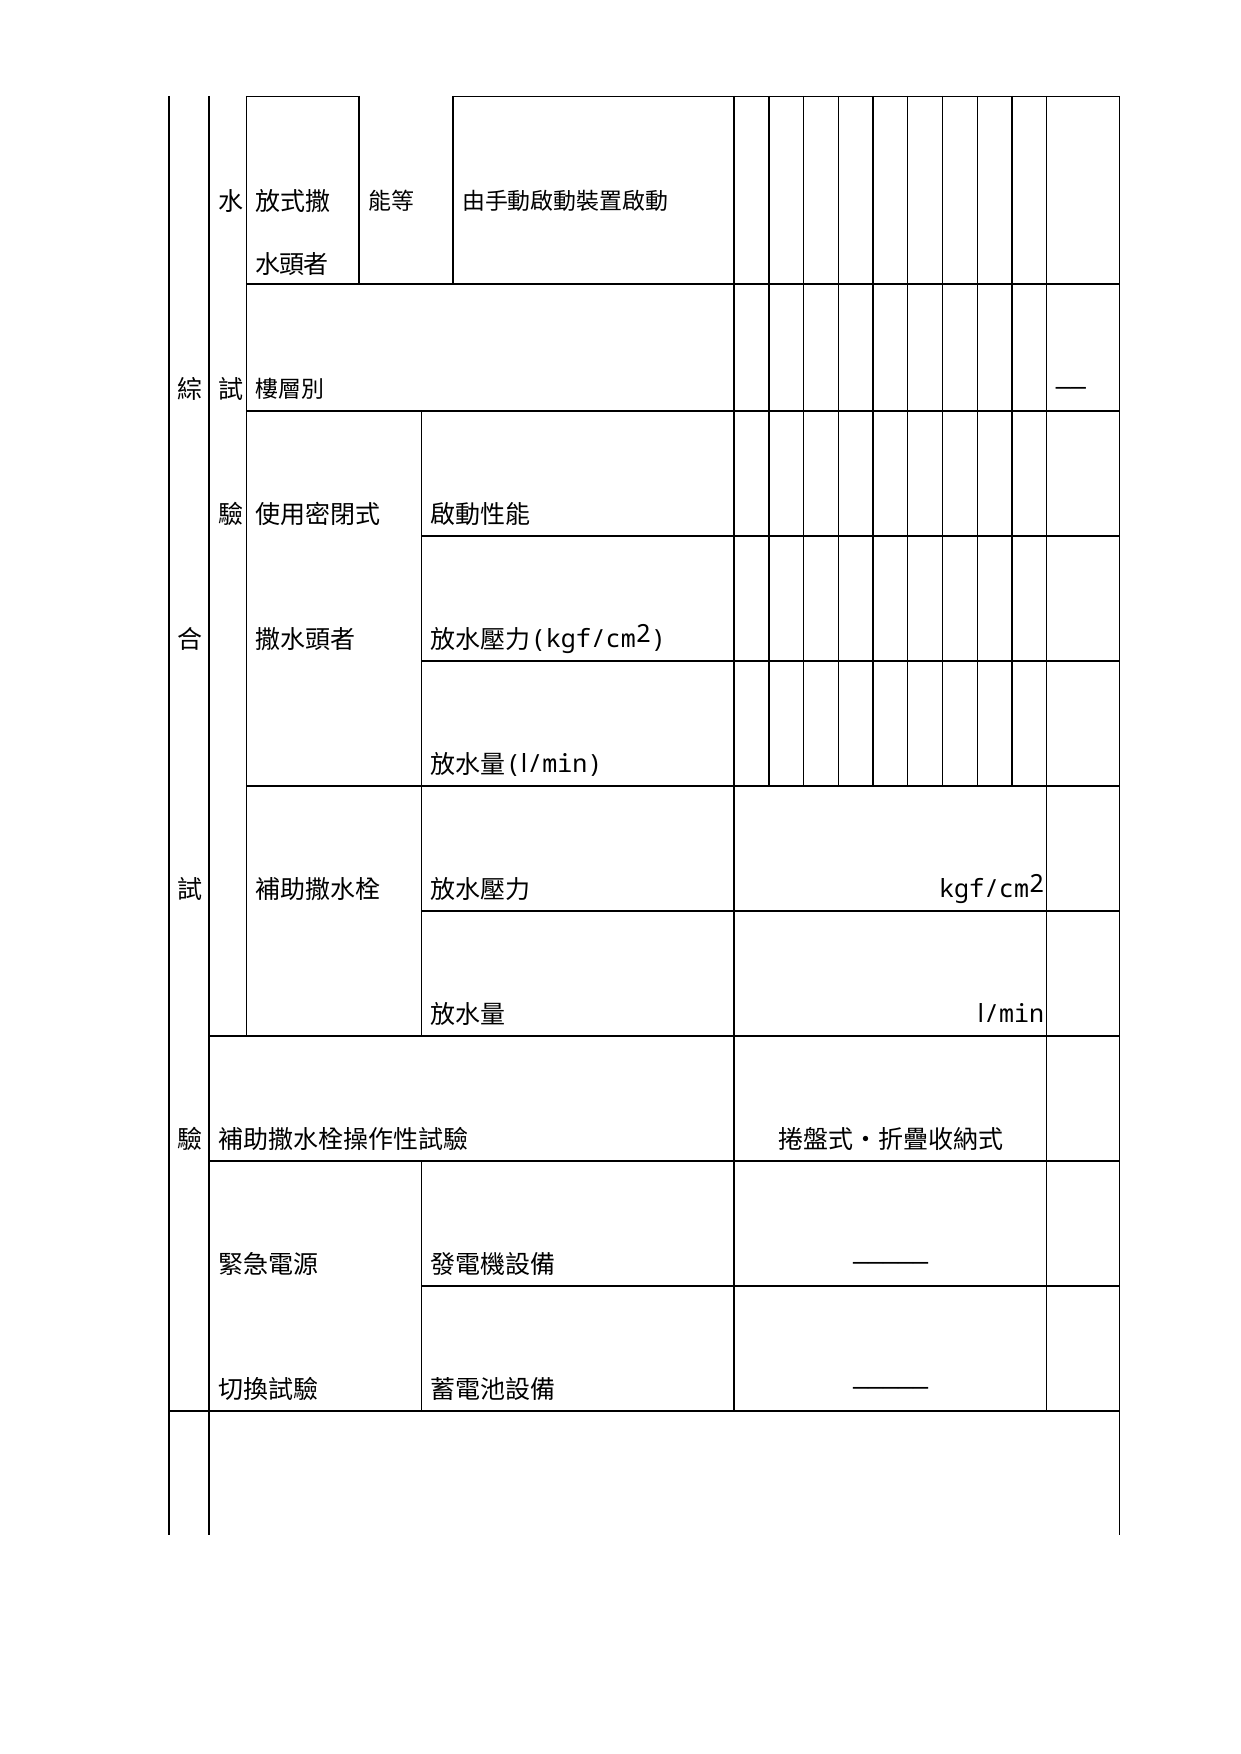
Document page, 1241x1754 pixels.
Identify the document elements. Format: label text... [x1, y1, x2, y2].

table_cell [210, 535, 246, 660]
table_cell 驗 [210, 410, 246, 535]
table_cell [874, 537, 907, 660]
table_cell [874, 412, 907, 535]
table_cell [1047, 1287, 1119, 1410]
table_cell [770, 285, 803, 410]
table_cell [170, 1412, 208, 1535]
table_cell [770, 412, 803, 535]
table_cell kgf/cm2 [735, 787, 1046, 910]
table_cell [210, 785, 246, 910]
table_cell [804, 662, 838, 785]
table_cell [170, 1160, 208, 1285]
table_cell [804, 537, 838, 660]
table_cell [908, 662, 942, 785]
table_cell [247, 1412, 422, 1535]
table_cell 放水量(l/min) [422, 662, 733, 785]
table_cell [735, 537, 768, 660]
table_cell [770, 662, 803, 785]
table_cell [978, 662, 1011, 785]
table_cell ── [1047, 285, 1119, 410]
table_cell [908, 412, 942, 535]
table_cell [908, 285, 942, 410]
table_cell [978, 97, 1011, 283]
table_cell [943, 285, 977, 410]
table_cell [978, 412, 1011, 535]
table_cell [908, 537, 942, 660]
table_cell [770, 537, 803, 660]
table_cell [210, 1412, 247, 1535]
table_cell 水 [210, 96, 246, 283]
table_cell 能等 [360, 96, 452, 283]
table_cell 合 [170, 535, 208, 660]
table_cell 樓層別 [247, 285, 733, 410]
table_cell ───── [735, 1162, 1046, 1285]
table_cell [874, 662, 907, 785]
table_cell [839, 537, 872, 660]
table_cell 緊急電源 切換試驗 [210, 1162, 421, 1410]
table_cell [839, 285, 872, 410]
table_cell 蓄電池設備 [422, 1287, 733, 1410]
table_cell [874, 97, 907, 283]
table_cell [1047, 97, 1119, 283]
table_cell [170, 910, 208, 1035]
table_cell [735, 285, 768, 410]
table_cell [170, 96, 208, 283]
table_cell 補助撒水栓操作性試驗 [210, 1037, 733, 1160]
table_cell [1047, 662, 1119, 785]
table_cell [978, 285, 1011, 410]
table_cell [978, 537, 1011, 660]
table_cell [247, 910, 421, 1035]
table_cell [1013, 412, 1046, 535]
table_cell 放水壓力 [422, 787, 733, 910]
table_cell [735, 412, 768, 535]
table_cell [210, 910, 246, 1035]
table_cell [734, 1412, 1047, 1535]
table_cell [1047, 1412, 1119, 1535]
table_cell [839, 97, 872, 283]
table_cell l/min [735, 912, 1046, 1035]
table_cell [735, 662, 768, 785]
table_cell [839, 662, 872, 785]
table_cell [804, 412, 838, 535]
table_cell [1013, 285, 1046, 410]
table_cell [943, 662, 977, 785]
table_cell 撒水頭者 [247, 535, 421, 660]
table_cell [804, 285, 838, 410]
table_cell 驗 [170, 1035, 208, 1160]
table_cell [839, 412, 872, 535]
table_cell 補助撒水栓 [247, 787, 421, 910]
table_cell 放式撒水頭者 [247, 97, 358, 283]
table_cell [1047, 1037, 1119, 1160]
table_cell [908, 97, 942, 283]
table_cell [735, 97, 768, 283]
table_cell [1013, 537, 1046, 660]
table_cell [170, 660, 208, 785]
table_cell [770, 97, 803, 283]
table_cell [170, 410, 208, 535]
table_cell 綜 [170, 283, 208, 410]
table_cell [210, 660, 246, 785]
table_cell [1013, 97, 1046, 283]
table_cell [804, 97, 838, 283]
table_cell [943, 97, 977, 283]
table_cell 放水量 [422, 912, 733, 1035]
table_cell [874, 285, 907, 410]
table_cell 由手動啟動裝置啟動 [454, 97, 733, 283]
table_cell 使用密閉式 [247, 412, 421, 535]
table_cell 發電機設備 [422, 1162, 733, 1285]
table_cell [1047, 412, 1119, 535]
table_cell [943, 537, 977, 660]
table_cell [422, 1412, 734, 1535]
table_cell [170, 1285, 208, 1410]
table_cell [1047, 787, 1119, 910]
table_cell 試 [170, 785, 208, 910]
table_cell 啟動性能 [422, 412, 733, 535]
table_cell ───── [735, 1287, 1046, 1410]
table_cell 放水壓力(kgf/cm2) [422, 537, 733, 660]
table_cell [1013, 662, 1046, 785]
table_cell 捲盤式‧折疊收納式 [735, 1037, 1046, 1160]
table_cell [1047, 1162, 1119, 1285]
table_cell [943, 412, 977, 535]
table_cell [1047, 912, 1119, 1035]
table_cell [247, 660, 421, 785]
table_cell 試 [210, 283, 246, 410]
table_cell [1047, 537, 1119, 660]
